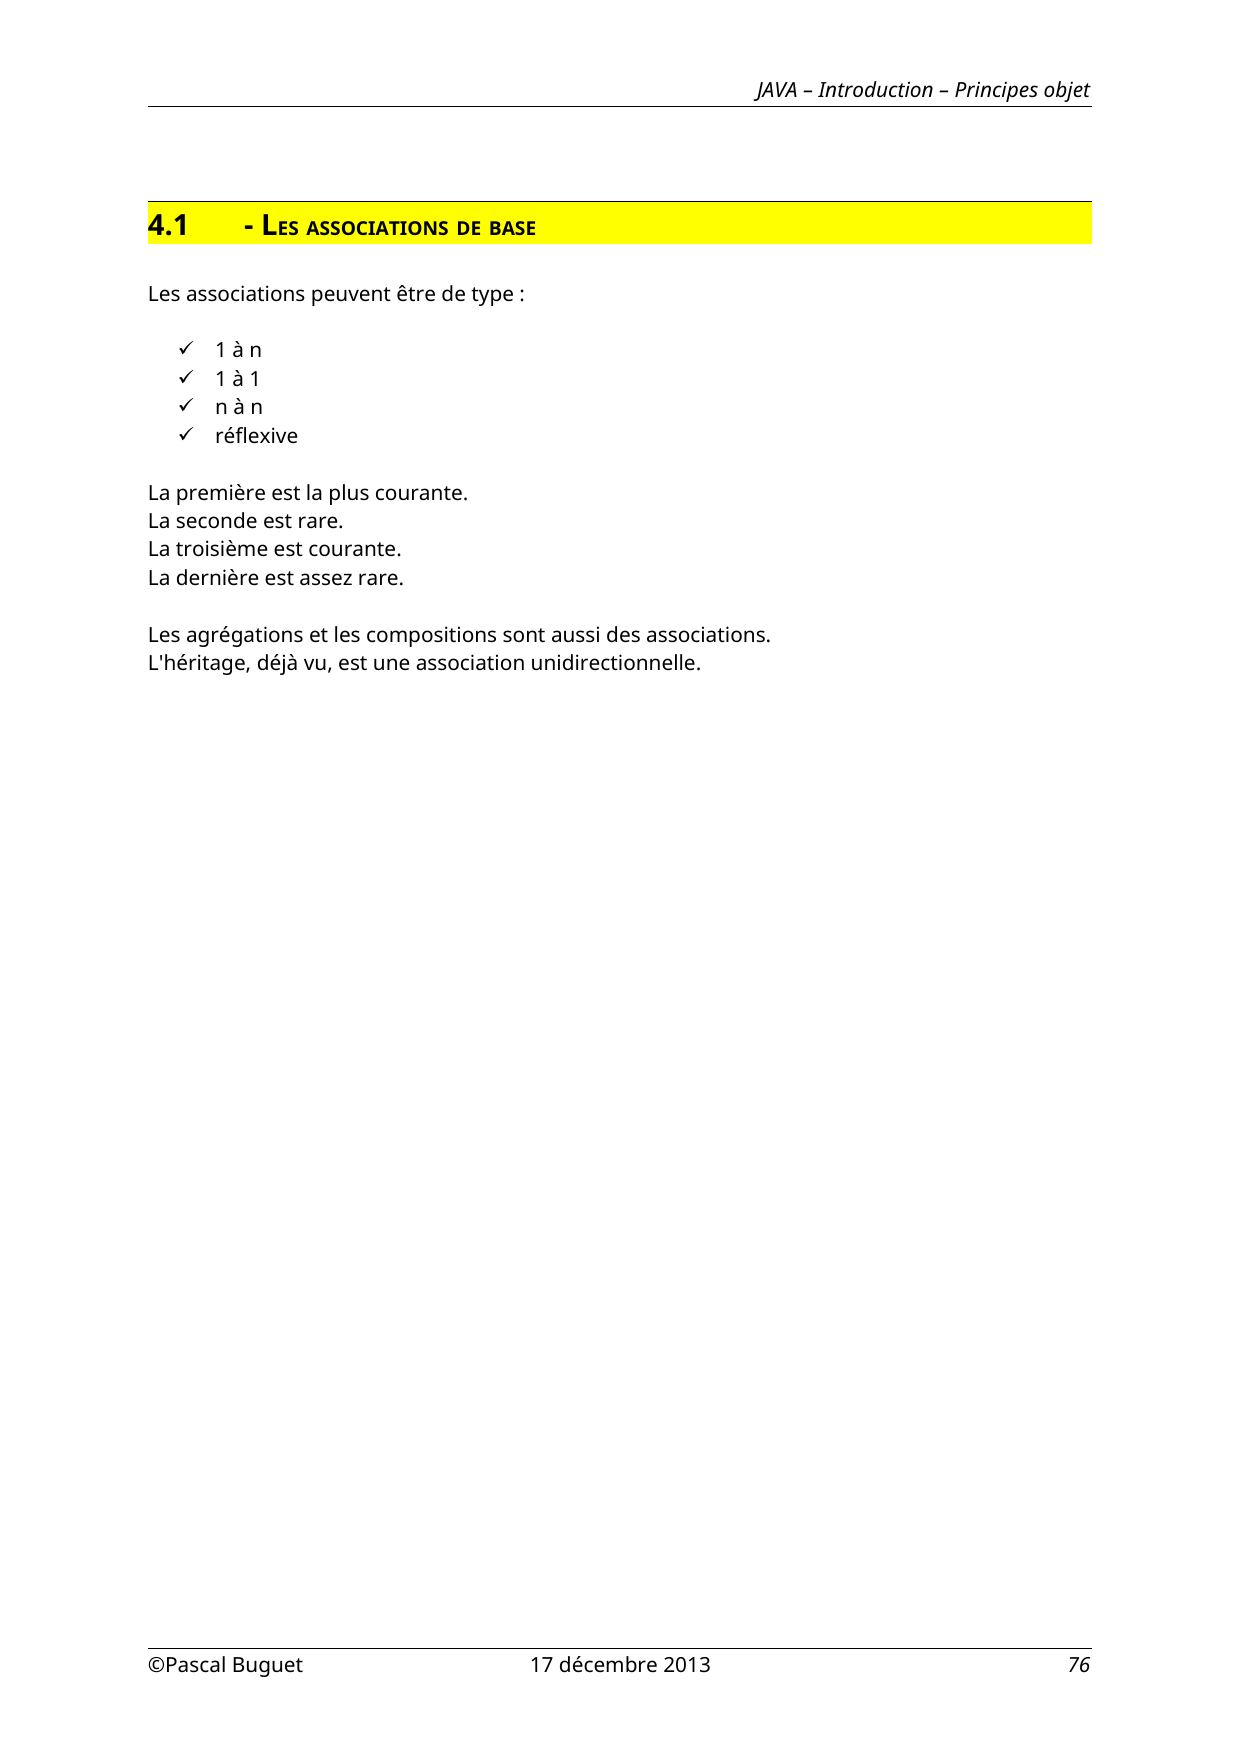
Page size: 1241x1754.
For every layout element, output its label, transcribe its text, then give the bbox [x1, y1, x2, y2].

text L'héritage, déjà vu, est une association unidirectionnelle. [148, 648, 1092, 677]
list 1 à n [177, 336, 1092, 364]
text La seconde est rare. [148, 506, 1092, 534]
text La troisième est courante. [148, 534, 1092, 563]
list réflexive [177, 421, 1092, 449]
list n à n [177, 392, 1092, 421]
subtitle - Les associations de base [148, 202, 1092, 244]
text La première est la plus courante. [148, 478, 1092, 506]
text Les associations peuvent être de type : [148, 279, 1092, 307]
text Les agrégations et les compositions sont aussi des associations. [148, 620, 1092, 648]
list 1 à 1 [177, 364, 1092, 392]
text La dernière est assez rare. [148, 563, 1092, 591]
